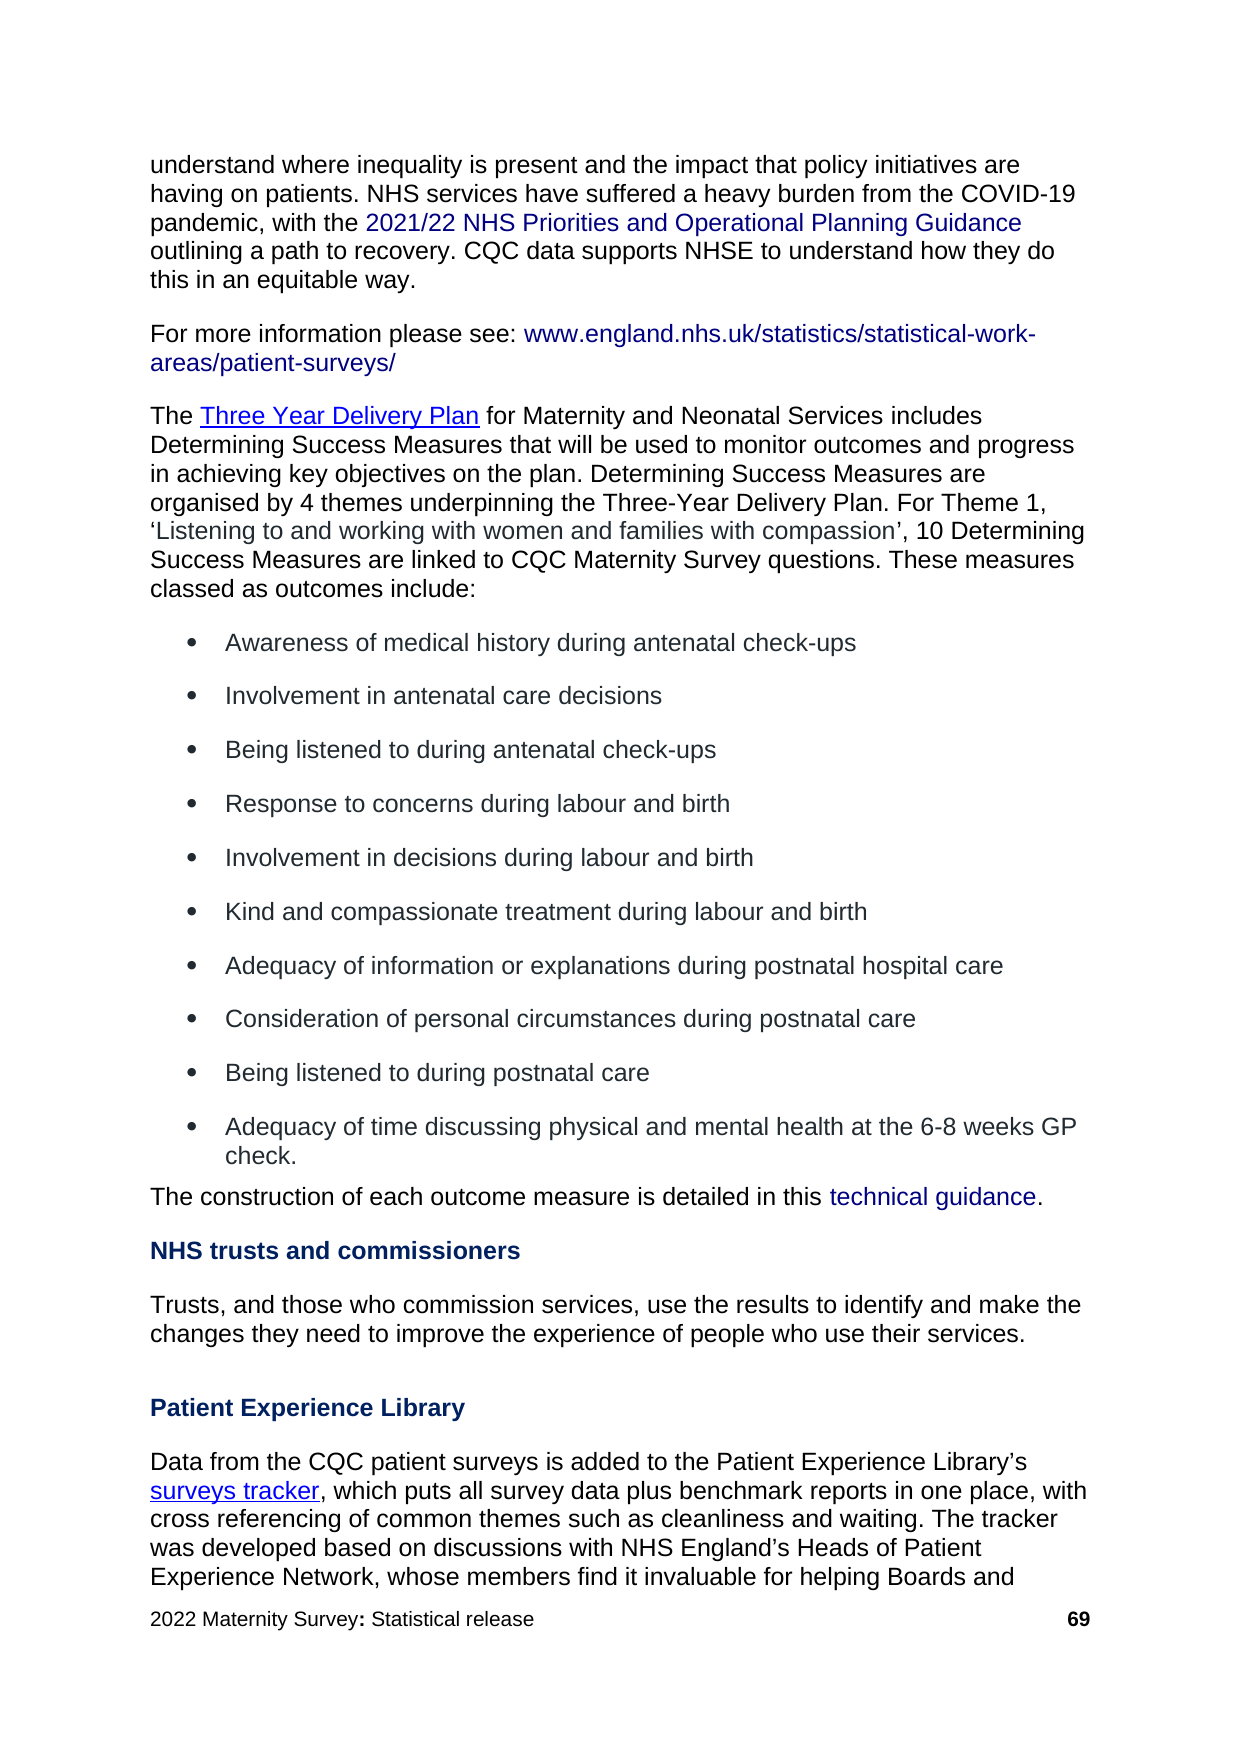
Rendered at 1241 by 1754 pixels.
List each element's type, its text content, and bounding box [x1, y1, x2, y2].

subtitle NHS trusts and commissioners [150, 1236, 1090, 1265]
list Adequacy of time discussing physical and mental health at the 6-8 weeks GP check. [187, 1112, 1090, 1170]
text The construction of each outcome measure is detailed in this technical guidance. [150, 1182, 1090, 1211]
list Awareness of medical history during antenatal check-ups [187, 627, 1090, 656]
text The Three Year Delivery Plan for Maternity and Neonatal Services includes Determining Success Measures that will be used to monitor outcomes and progress in achieving key objectives on the plan. Determining Success Measures are organised by 4 themes underpinning the Three-Year Delivery Plan. For Theme 1, ‘Listening to and working with women and families with compassion’, 10 Determining Success Measures are linked to CQC Maternity Survey questions. These measures classed as outcomes include: [150, 401, 1090, 602]
list Involvement in decisions during labour and birth [187, 843, 1090, 872]
text For more information please see: www.england.nhs.uk/statistics/statistical-work-areas/patient-surveys/ [150, 319, 1090, 376]
subtitle Patient Experience Library [150, 1393, 1090, 1422]
list Being listened to during antenatal check-ups [187, 735, 1090, 764]
list Being listened to during postnatal care [187, 1058, 1090, 1087]
list Kind and compassionate treatment during labour and birth [187, 897, 1090, 926]
text Data from the CQC patient surveys is added to the Patient Experience Library’s surveys tracker, which puts all survey data plus benchmark reports in one place, with cross referencing of common themes such as cleanliness and waiting. The tracker was developed based on discussions with NHS England’s Heads of Patient Experience Network, whose members find it invaluable for helping Boards and [150, 1447, 1090, 1591]
text Trusts, and those who commission services, use the results to identify and make the changes they need to improve the experience of people who use their services. [150, 1290, 1090, 1347]
list Adequacy of information or explanations during postnatal hospital care [187, 951, 1090, 979]
text understand where inequality is present and the impact that policy initiatives are having on patients. NHS services have suffered a heavy burden from the COVID-19 pandemic, with the 2021/22 NHS Priorities and Operational Planning Guidance outlining a path to recovery. CQC data supports NHSE to understand how they do this in an equitable way. [150, 150, 1090, 294]
list Response to concerns during labour and birth [187, 789, 1090, 818]
list Consideration of personal circumstances during postnatal care [187, 1004, 1090, 1033]
list Involvement in antenatal care decisions [187, 681, 1090, 710]
